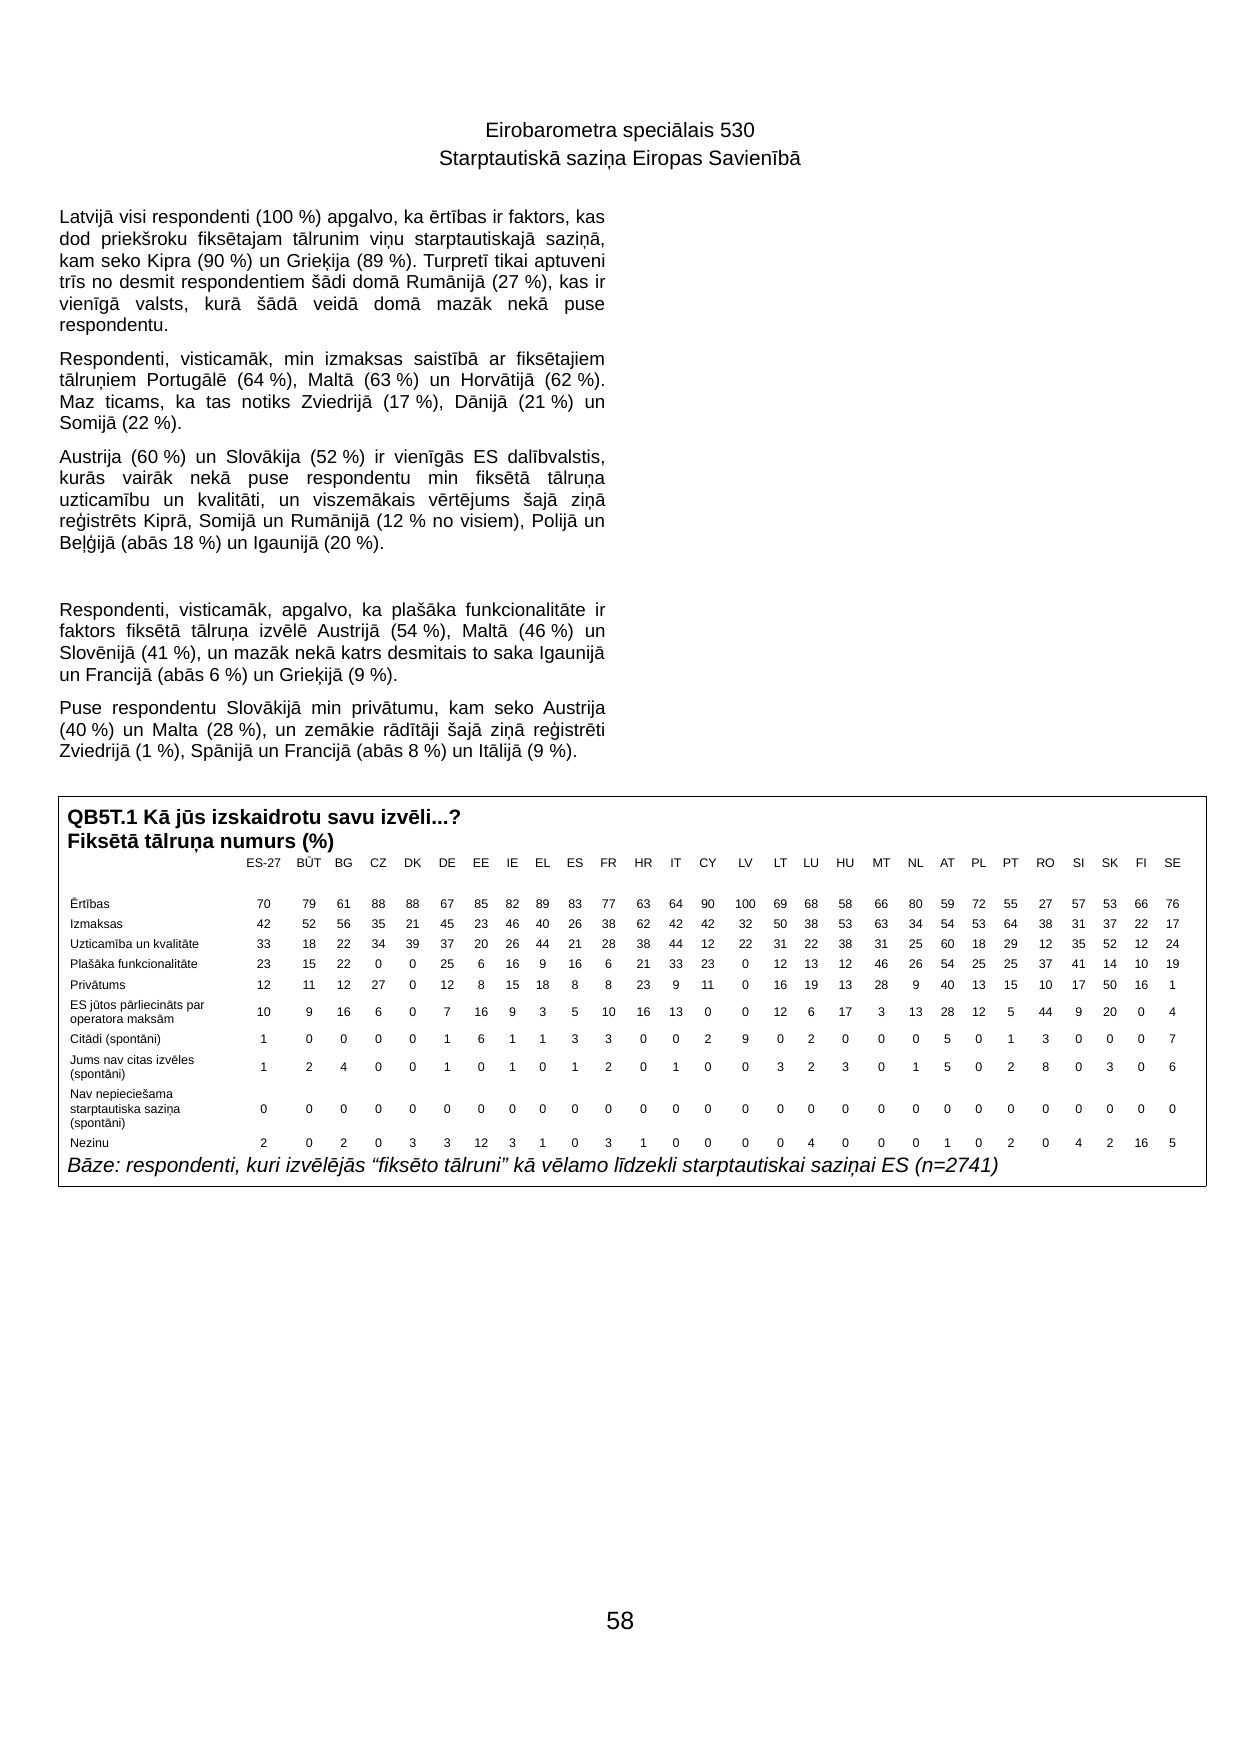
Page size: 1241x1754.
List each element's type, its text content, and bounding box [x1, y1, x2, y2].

table_cell 0 [963, 1049, 994, 1084]
table_header HU [827, 853, 863, 873]
table_header SI [1064, 853, 1093, 873]
table_cell 0 [827, 1133, 863, 1153]
table_cell [527, 873, 558, 893]
text Bāze: respondenti, kuri izvēlējās “fiksēto tālruni” kā vēlamo līdzekli starptautiskai saziņai ES (n=2741) [67, 1153, 1197, 1177]
table_cell [558, 873, 592, 893]
table_cell 0 [863, 1084, 899, 1133]
table_cell 64 [661, 894, 690, 914]
table_cell 52 [1093, 934, 1127, 954]
table_cell 40 [932, 974, 963, 994]
table_cell 20 [464, 934, 498, 954]
table_cell 0 [527, 1049, 558, 1084]
table_cell 23 [235, 954, 292, 974]
table_cell 89 [527, 894, 558, 914]
table_cell 25 [899, 934, 932, 954]
table_cell 0 [1156, 1084, 1189, 1133]
table_cell 32 [725, 914, 766, 934]
table_cell 19 [1156, 954, 1189, 974]
table_cell 88 [395, 894, 430, 914]
text Latvijā visi respondenti (100 %) apgalvo, ka ērtības ir faktors, kas dod priekšroku fiksētajam tālrunim viņu starptautiskajā saziņā, kam seko Kipra (90 %) un Grieķija (89 %). Turpretī tikai aptuveni trīs no desmit respondentiem šādi domā Rumānijā (27 %), kas ir vienīgā valsts, kurā šādā veidā domā mazāk nekā puse respondentu. [59, 206, 605, 336]
table_cell 9 [1064, 995, 1093, 1029]
table_cell 0 [1027, 1133, 1064, 1153]
table_cell 0 [725, 974, 766, 994]
table_cell Ērtības [67, 894, 235, 914]
table_cell 39 [395, 934, 430, 954]
table_cell 6 [464, 954, 498, 974]
table_cell 2 [235, 1133, 292, 1153]
table_cell 58 [827, 894, 863, 914]
table_cell 0 [498, 1084, 527, 1133]
table_cell 35 [361, 914, 395, 934]
table_cell 0 [863, 1029, 899, 1049]
table_cell 0 [963, 1029, 994, 1049]
table_cell 6 [592, 954, 625, 974]
table_cell 1 [498, 1049, 527, 1084]
table_cell 69 [766, 894, 795, 914]
table_cell 0 [963, 1133, 994, 1153]
table_cell 79 [292, 894, 326, 914]
table_cell 0 [235, 1084, 292, 1133]
table_cell 63 [863, 914, 899, 934]
table_cell 50 [766, 914, 795, 934]
table_cell 5 [932, 1029, 963, 1049]
table_header BŪT [292, 853, 326, 873]
table_cell 16 [558, 954, 592, 974]
table_cell [725, 873, 766, 893]
table_header FR [592, 853, 625, 873]
table_cell 12 [766, 995, 795, 1029]
table_cell 21 [395, 914, 430, 934]
table_cell 38 [592, 914, 625, 934]
table_cell 0 [690, 1133, 725, 1153]
table_cell 26 [899, 954, 932, 974]
table_cell 4 [1156, 995, 1189, 1029]
table_cell 27 [361, 974, 395, 994]
table_cell [498, 873, 527, 893]
table_cell [795, 873, 827, 893]
table_cell 42 [690, 914, 725, 934]
table_cell 25 [963, 954, 994, 974]
table_cell 0 [527, 1084, 558, 1133]
table_cell 54 [932, 914, 963, 934]
table_cell 6 [464, 1029, 498, 1049]
table_cell 0 [690, 1049, 725, 1084]
table_header IT [661, 853, 690, 873]
table_cell 45 [430, 914, 464, 934]
table_cell 0 [395, 1029, 430, 1049]
table_cell 23 [464, 914, 498, 934]
table_cell 0 [899, 1029, 932, 1049]
table_cell 0 [661, 1084, 690, 1133]
table_cell 0 [361, 1029, 395, 1049]
table_cell 18 [292, 934, 326, 954]
table_cell 18 [527, 974, 558, 994]
text Respondenti, visticamāk, min izmaksas saistībā ar fiksētajiem tālruņiem Portugālē (64 %), Maltā (63 %) un Horvātijā (62 %). Maz ticams, ka tas notiks Zviedrijā (17 %), Dānijā (21 %) un Somijā (22 %). [59, 347, 605, 434]
table_cell 17 [1156, 914, 1189, 934]
table_cell 0 [766, 1029, 795, 1049]
table_cell 7 [1156, 1029, 1189, 1049]
table_cell 5 [1156, 1133, 1189, 1153]
table_cell 10 [1127, 954, 1156, 974]
table_cell 34 [361, 934, 395, 954]
table_cell 3 [592, 1133, 625, 1153]
table_cell 3 [527, 995, 558, 1029]
text Fiksētā tālruņa numurs (%) [67, 829, 1197, 853]
table_cell [625, 873, 661, 893]
table_cell 5 [994, 995, 1027, 1029]
table_cell 9 [498, 995, 527, 1029]
table_cell 8 [592, 974, 625, 994]
table_cell Citādi (spontāni) [67, 1029, 235, 1049]
table_cell 63 [625, 894, 661, 914]
table_cell 41 [1064, 954, 1093, 974]
table_cell 9 [899, 974, 932, 994]
table_cell 3 [766, 1049, 795, 1084]
table_cell 3 [863, 995, 899, 1029]
table_cell 66 [1127, 894, 1156, 914]
table_cell 3 [558, 1029, 592, 1049]
table_cell 22 [1127, 914, 1156, 934]
table_cell Izmaksas [67, 914, 235, 934]
table_cell 0 [361, 1049, 395, 1084]
table_header HR [625, 853, 661, 873]
table_cell 0 [558, 1084, 592, 1133]
text QB5T.1 Kā jūs izskaidrotu savu izvēli...? [67, 805, 1197, 829]
table_cell 1 [625, 1133, 661, 1153]
table_cell 53 [1093, 894, 1127, 914]
table_cell 2 [795, 1029, 827, 1049]
table_cell 19 [795, 974, 827, 994]
table_cell 42 [661, 914, 690, 934]
table_cell 1 [498, 1029, 527, 1049]
table_cell 1 [1156, 974, 1189, 994]
table_cell 38 [795, 914, 827, 934]
table_header BG [326, 853, 361, 873]
table_cell 46 [498, 914, 527, 934]
table_cell 0 [1093, 1084, 1127, 1133]
table_cell [827, 873, 863, 893]
table_cell 1 [527, 1029, 558, 1049]
table_cell 3 [395, 1133, 430, 1153]
table_cell 62 [625, 914, 661, 934]
table_cell 12 [235, 974, 292, 994]
table_cell 13 [963, 974, 994, 994]
text Austrija (60 %) un Slovākija (52 %) ir vienīgās ES dalībvalstis, kurās vairāk nekā puse respondentu min fiksētā tālruņa uzticamību un kvalitāti, un viszemākais vērtējums šajā ziņā reģistrēts Kiprā, Somijā un Rumānijā (12 % no visiem), Polijā un Beļģijā (abās 18 %) un Igaunijā (20 %). [59, 446, 605, 553]
table_cell 0 [725, 1084, 766, 1133]
table_header PL [963, 853, 994, 873]
table_cell 6 [361, 995, 395, 1029]
table_cell 1 [235, 1029, 292, 1049]
table_cell 0 [766, 1084, 795, 1133]
table_cell 1 [430, 1029, 464, 1049]
table_cell 7 [430, 995, 464, 1029]
table_cell 4 [795, 1133, 827, 1153]
table_cell 12 [766, 954, 795, 974]
table_cell 12 [827, 954, 863, 974]
table_cell [1064, 873, 1093, 893]
table_cell 8 [558, 974, 592, 994]
table_cell 10 [235, 995, 292, 1029]
text Respondenti, visticamāk, apgalvo, ka plašāka funkcionalitāte ir faktors fiksētā tālruņa izvēlē Austrijā (54 %), Maltā (46 %) un Slovēnijā (41 %), un mazāk nekā katrs desmitais to saka Igaunijā un Francijā (abās 6 %) un Grieķijā (9 %). [59, 599, 605, 685]
table_cell 0 [766, 1133, 795, 1153]
table_cell 0 [1127, 995, 1156, 1029]
table_cell 44 [1027, 995, 1064, 1029]
table_cell 27 [1027, 894, 1064, 914]
table_cell 17 [827, 995, 863, 1029]
table_cell 2 [326, 1133, 361, 1153]
table_cell 0 [395, 1084, 430, 1133]
table_cell 33 [235, 934, 292, 954]
table_cell 0 [725, 954, 766, 974]
table_header PT [994, 853, 1027, 873]
table_cell ES jūtos pārliecināts par operatora maksām [67, 995, 235, 1029]
table_cell 15 [292, 954, 326, 974]
table_cell 2 [292, 1049, 326, 1084]
table_cell 2 [690, 1029, 725, 1049]
table_header AT [932, 853, 963, 873]
table_cell [464, 873, 498, 893]
table_cell 55 [994, 894, 1027, 914]
table_cell [430, 873, 464, 893]
table_cell 0 [725, 1133, 766, 1153]
table_cell 0 [395, 974, 430, 994]
table_cell 12 [1027, 934, 1064, 954]
table_cell 0 [592, 1084, 625, 1133]
table_cell 0 [899, 1084, 932, 1133]
table_cell 46 [863, 954, 899, 974]
table_cell 5 [558, 995, 592, 1029]
table_header ES-27 [235, 853, 292, 873]
table_cell 0 [899, 1133, 932, 1153]
table_cell 0 [1064, 1049, 1093, 1084]
table_cell Nezinu [67, 1133, 235, 1153]
table_header RO [1027, 853, 1064, 873]
table_cell 0 [361, 1133, 395, 1153]
table_cell 1 [899, 1049, 932, 1084]
table_cell 0 [464, 1049, 498, 1084]
table_cell 0 [827, 1084, 863, 1133]
table_header EL [527, 853, 558, 873]
table_cell 16 [326, 995, 361, 1029]
table_cell 0 [625, 1029, 661, 1049]
table_cell 21 [625, 954, 661, 974]
table_cell [235, 873, 292, 893]
table_cell 12 [430, 974, 464, 994]
table_cell 34 [899, 914, 932, 934]
table_cell 12 [464, 1133, 498, 1153]
table_cell 0 [361, 1084, 395, 1133]
table_cell 17 [1064, 974, 1093, 994]
table_cell 0 [292, 1084, 326, 1133]
table_cell 38 [625, 934, 661, 954]
table_cell 3 [498, 1133, 527, 1153]
table_cell 33 [661, 954, 690, 974]
table_cell 8 [464, 974, 498, 994]
table_cell 31 [863, 934, 899, 954]
table_cell 68 [795, 894, 827, 914]
table_cell 22 [725, 934, 766, 954]
text Puse respondentu Slovākijā min privātumu, kam seko Austrija (40 %) un Malta (28 %), un zemākie rādītāji šajā ziņā reģistrēti Zviedrijā (1 %), Spānijā un Francijā (abās 8 %) un Itālijā (9 %). [59, 697, 605, 762]
table_cell 37 [1093, 914, 1127, 934]
table_header LT [766, 853, 795, 873]
table_cell 0 [725, 995, 766, 1029]
table_cell 4 [326, 1049, 361, 1084]
table_cell 57 [1064, 894, 1093, 914]
table_cell 0 [661, 1029, 690, 1049]
table_cell 13 [795, 954, 827, 974]
table_cell 1 [527, 1133, 558, 1153]
table_cell 0 [430, 1084, 464, 1133]
table_cell Uzticamība un kvalitāte [67, 934, 235, 954]
table_cell 0 [963, 1084, 994, 1133]
table_cell 83 [558, 894, 592, 914]
table_cell 22 [326, 954, 361, 974]
table_header CZ [361, 853, 395, 873]
table_cell 1 [235, 1049, 292, 1084]
table_cell [361, 873, 395, 893]
table_cell 14 [1093, 954, 1127, 974]
table_cell 35 [1064, 934, 1093, 954]
table_cell 13 [661, 995, 690, 1029]
table_cell 2 [994, 1133, 1027, 1153]
table_cell 28 [932, 995, 963, 1029]
table_cell 28 [863, 974, 899, 994]
table_cell Jums nav citas izvēles (spontāni) [67, 1049, 235, 1084]
table_cell 28 [592, 934, 625, 954]
table_cell 3 [1093, 1049, 1127, 1084]
table_cell 0 [725, 1049, 766, 1084]
table_cell Plašāka funkcionalitāte [67, 954, 235, 974]
table_cell 26 [558, 914, 592, 934]
table_cell 2 [795, 1049, 827, 1084]
table_cell 100 [725, 894, 766, 914]
table_cell 85 [464, 894, 498, 914]
table_cell [1127, 873, 1156, 893]
table_cell 3 [592, 1029, 625, 1049]
table_cell 38 [1027, 914, 1064, 934]
table_cell 38 [827, 934, 863, 954]
table_cell 0 [863, 1133, 899, 1153]
table_cell 0 [326, 1029, 361, 1049]
table_cell [395, 873, 430, 893]
table_cell [899, 873, 932, 893]
table_header [67, 853, 235, 873]
table_cell 22 [326, 934, 361, 954]
table_cell 3 [1027, 1029, 1064, 1049]
table_cell 26 [498, 934, 527, 954]
table_header NL [899, 853, 932, 873]
table_cell 11 [292, 974, 326, 994]
table_header IE [498, 853, 527, 873]
table_cell 0 [661, 1133, 690, 1153]
table_cell 0 [1064, 1084, 1093, 1133]
table_cell 82 [498, 894, 527, 914]
table_cell 0 [558, 1133, 592, 1153]
table_cell 16 [464, 995, 498, 1029]
table_cell 0 [863, 1049, 899, 1084]
table_cell 56 [326, 914, 361, 934]
table_cell 24 [1156, 934, 1189, 954]
table_cell 12 [326, 974, 361, 994]
table_cell 31 [766, 934, 795, 954]
table_cell [326, 873, 361, 893]
table_cell 0 [1093, 1029, 1127, 1049]
table_cell 9 [527, 954, 558, 974]
table_cell [592, 873, 625, 893]
table_cell 0 [326, 1084, 361, 1133]
table_cell Nav nepieciešama starptautiska saziņa (spontāni) [67, 1084, 235, 1133]
table_cell 1 [558, 1049, 592, 1084]
table_cell 3 [430, 1133, 464, 1153]
table_cell 59 [932, 894, 963, 914]
table_cell 0 [292, 1029, 326, 1049]
table_cell 52 [292, 914, 326, 934]
table_cell 40 [527, 914, 558, 934]
table_cell [67, 873, 235, 893]
table_cell Privātums [67, 974, 235, 994]
table_cell [1156, 873, 1189, 893]
table_cell [932, 873, 963, 893]
table_cell 1 [661, 1049, 690, 1084]
table_cell [1093, 873, 1127, 893]
table_cell 16 [498, 954, 527, 974]
table_cell 0 [464, 1084, 498, 1133]
table_cell [766, 873, 795, 893]
table_cell 88 [361, 894, 395, 914]
table_cell 2 [994, 1049, 1027, 1084]
table_cell [661, 873, 690, 893]
table_cell 5 [932, 1049, 963, 1084]
table_cell 25 [430, 954, 464, 974]
table_cell 50 [1093, 974, 1127, 994]
table_cell 6 [1156, 1049, 1189, 1084]
table_cell 53 [827, 914, 863, 934]
table_cell 12 [1127, 934, 1156, 954]
table_cell 44 [527, 934, 558, 954]
table_header SK [1093, 853, 1127, 873]
table_header DE [430, 853, 464, 873]
table_cell 3 [827, 1049, 863, 1084]
table_header ES [558, 853, 592, 873]
table_cell [863, 873, 899, 893]
table_cell 70 [235, 894, 292, 914]
table_cell 0 [994, 1084, 1027, 1133]
table_cell 10 [592, 995, 625, 1029]
table_cell [963, 873, 994, 893]
table_cell 64 [994, 914, 1027, 934]
table_cell 11 [690, 974, 725, 994]
table_cell 37 [430, 934, 464, 954]
table_cell [994, 873, 1027, 893]
table_cell 0 [1064, 1029, 1093, 1049]
table_cell [1027, 873, 1064, 893]
table_header FI [1127, 853, 1156, 873]
table_cell 13 [827, 974, 863, 994]
table_cell 0 [395, 954, 430, 974]
table_cell 2 [592, 1049, 625, 1084]
table_cell 44 [661, 934, 690, 954]
table_cell 16 [766, 974, 795, 994]
table_cell 60 [932, 934, 963, 954]
table_cell 80 [899, 894, 932, 914]
table_cell 72 [963, 894, 994, 914]
table_cell 2 [1093, 1133, 1127, 1153]
table_cell 77 [592, 894, 625, 914]
table_cell 23 [690, 954, 725, 974]
table_cell 22 [795, 934, 827, 954]
table_cell 15 [498, 974, 527, 994]
table_cell 76 [1156, 894, 1189, 914]
table_header LU [795, 853, 827, 873]
table_header LV [725, 853, 766, 873]
table_cell 0 [1127, 1084, 1156, 1133]
table_cell 0 [395, 995, 430, 1029]
table_header DK [395, 853, 430, 873]
table_cell 0 [292, 1133, 326, 1153]
table_cell 20 [1093, 995, 1127, 1029]
table_cell 25 [994, 954, 1027, 974]
table_cell 0 [932, 1084, 963, 1133]
table_cell 0 [1027, 1084, 1064, 1133]
table_cell 12 [690, 934, 725, 954]
table_cell 6 [795, 995, 827, 1029]
table_header CY [690, 853, 725, 873]
table_cell 23 [625, 974, 661, 994]
table_cell 9 [661, 974, 690, 994]
table_cell 0 [625, 1084, 661, 1133]
table_cell 0 [1127, 1029, 1156, 1049]
table_cell 9 [292, 995, 326, 1029]
table_cell 0 [690, 1084, 725, 1133]
table_header MT [863, 853, 899, 873]
table_cell 15 [994, 974, 1027, 994]
table_cell 1 [994, 1029, 1027, 1049]
table_cell 1 [932, 1133, 963, 1153]
table_cell 31 [1064, 914, 1093, 934]
table_cell 8 [1027, 1049, 1064, 1084]
table_cell 37 [1027, 954, 1064, 974]
table_cell 0 [361, 954, 395, 974]
table_cell 21 [558, 934, 592, 954]
table_cell 16 [1127, 1133, 1156, 1153]
table_cell [690, 873, 725, 893]
table_cell 4 [1064, 1133, 1093, 1153]
table_cell 0 [827, 1029, 863, 1049]
table_cell 18 [963, 934, 994, 954]
table_cell 16 [625, 995, 661, 1029]
table_cell 90 [690, 894, 725, 914]
table_cell 13 [899, 995, 932, 1029]
table_cell 53 [963, 914, 994, 934]
table_cell 0 [690, 995, 725, 1029]
table_cell 61 [326, 894, 361, 914]
table_cell 0 [395, 1049, 430, 1084]
table_cell 9 [725, 1029, 766, 1049]
table_cell 66 [863, 894, 899, 914]
table_header SE [1156, 853, 1189, 873]
table_cell [292, 873, 326, 893]
table_cell 0 [1127, 1049, 1156, 1084]
table_cell 0 [625, 1049, 661, 1084]
table_cell 0 [795, 1084, 827, 1133]
table_cell 42 [235, 914, 292, 934]
table_cell 12 [963, 995, 994, 1029]
table_cell 16 [1127, 974, 1156, 994]
table_cell 1 [430, 1049, 464, 1084]
table_cell 10 [1027, 974, 1064, 994]
table_header EE [464, 853, 498, 873]
table_cell 29 [994, 934, 1027, 954]
table_cell 67 [430, 894, 464, 914]
table_cell 54 [932, 954, 963, 974]
